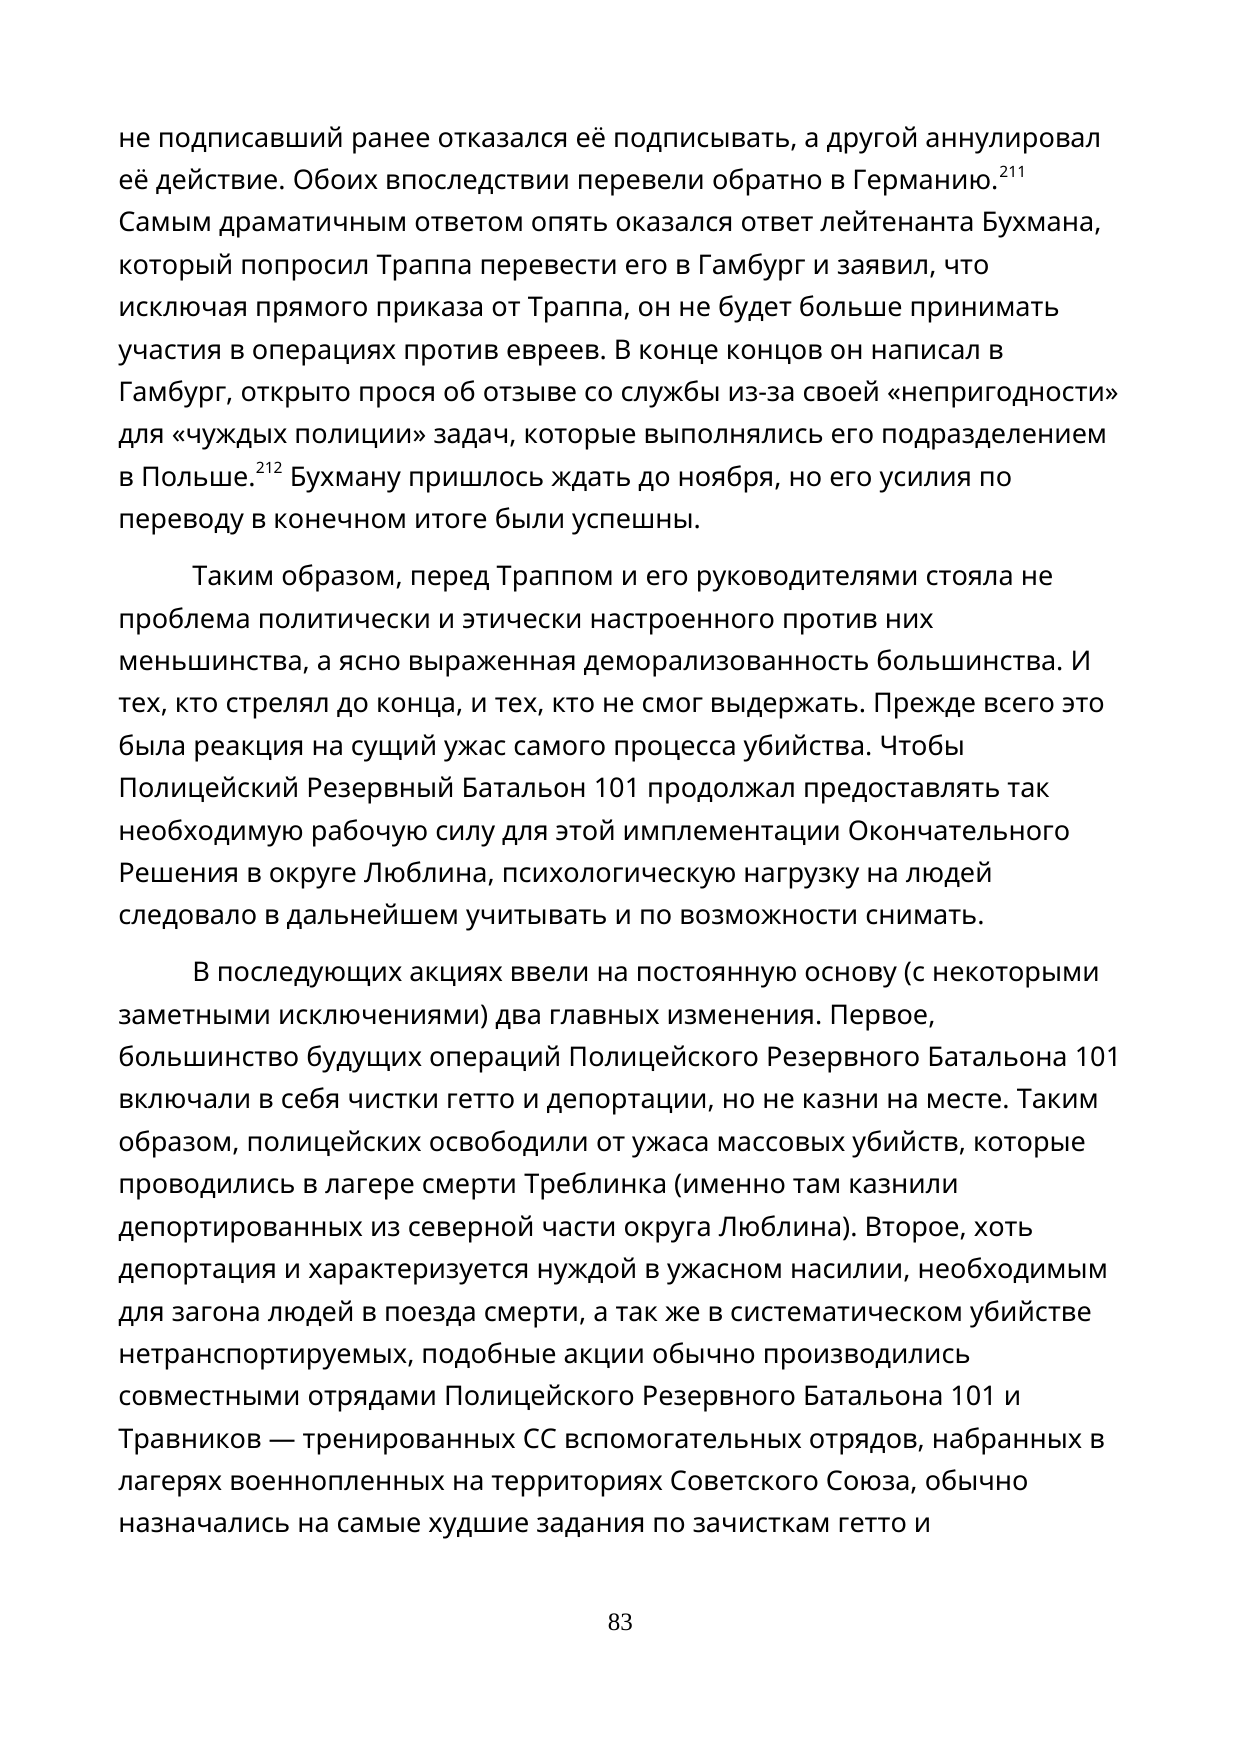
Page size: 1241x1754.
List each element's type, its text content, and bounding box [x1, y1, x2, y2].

text В последующих акциях ввели на постоянную основу (с некоторыми заметными исключениями) два главных изменения. Первое, большинство будущих операций Полицейского Резервного Батальона 101 включали в себя чистки гетто и депортации, но не казни на месте. Таким образом, полицейских освободили от ужаса массовых убийств, которые проводились в лагере смерти Треблинка (именно там казнили депортированных из северной части округа Люблина). Второе, хоть депортация и характеризуется нуждой в ужасном насилии, необходимым для загона людей в поезда смерти, а так же в систематическом убийстве нетранспортируемых, подобные акции обычно производились совместными отрядами Полицейского Резервного Батальона 101 и Травников — тренированных СС вспомогательных отрядов, набранных в лагерях военнопленных на территориях Советского Союза, обычно назначались на самые худшие задания по зачисткам гетто и [118, 953, 1122, 1541]
text Таким образом, перед Траппом и его руководителями стояла не проблема политически и этически настроенного против них меньшинства, а ясно выраженная деморализованность большинства. И тех, кто стрелял до конца, и тех, кто не смог выдержать. Прежде всего это была реакция на сущий ужас самого процесса убийства. Чтобы Полицейский Резервный Батальон 101 продолжал предоставлять так необходимую рабочую силу для этой имплементации Окончательного Решения в округе Люблина, психологическую нагрузку на людей следовало в дальнейшем учитывать и по возможности снимать. [118, 557, 1122, 933]
text не подписавший ранее отказался её подписывать, а другой аннулировал её действие. Обоих впоследствии перевели обратно в Германию. Самым драматичным ответом опять оказался ответ лейтенанта Бухмана, который попросил Траппа перевести его в Гамбург и заявил, что исключая прямого приказа от Траппа, он не будет больше принимать участия в операциях против евреев. В конце концов он написал в Гамбург, открыто прося об отзыве со службы из-за своей «непригодности» для «чуждых полиции» задач, которые выполнялись его подразделением в Польше. Бухману пришлось ждать до ноября, но его усилия по переводу в конечном итоге были успешны. [118, 118, 1122, 537]
